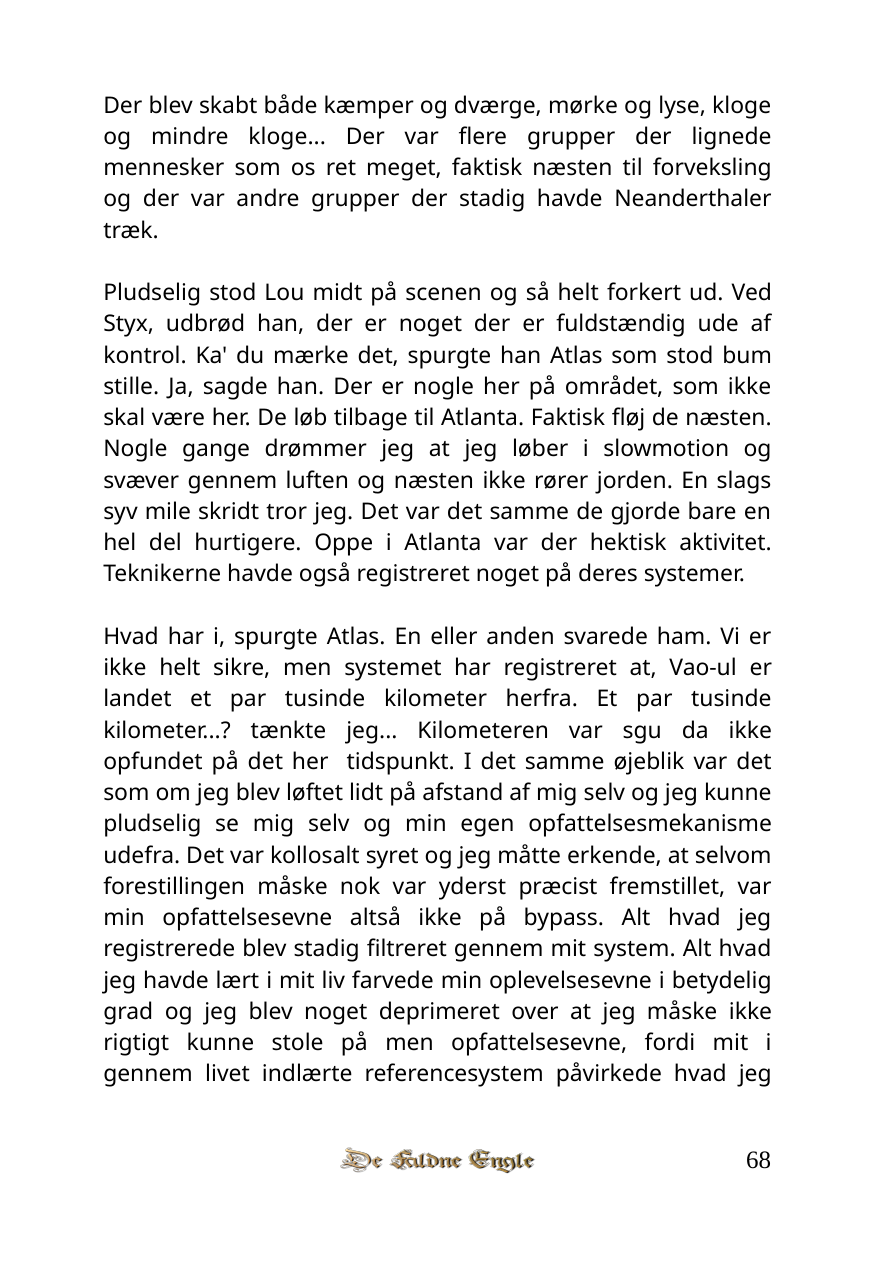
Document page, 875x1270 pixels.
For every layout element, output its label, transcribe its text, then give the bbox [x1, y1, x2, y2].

text Pludselig stod Lou midt på scenen og så helt forkert ud. Ved Styx, udbrød han, der er noget der er fuldstændig ude af kontrol. Ka' du mærke det, spurgte han Atlas som stod bum stille. Ja, sagde han. Der er nogle her på området, som ikke skal være her. De løb tilbage til Atlanta. Faktisk fløj de næsten. Nogle gange drømmer jeg at jeg løber i slowmotion og svæver gennem luften og næsten ikke rører jorden. En slags syv mile skridt tror jeg. Det var det samme de gjorde bare en hel del hurtigere. Oppe i Atlanta var der hektisk aktivitet. Teknikerne havde også registreret noget på deres systemer. [103, 276, 772, 588]
text Der blev skabt både kæmper og dværge, mørke og lyse, kloge og mindre kloge... Der var flere grupper der lignede mennesker som os ret meget, faktisk næsten til forveksling og der var andre grupper der stadig havde Neanderthaler træk. [103, 88, 772, 245]
text Hvad har i, spurgte Atlas. En eller anden svarede ham. Vi er ikke helt sikre, men systemet har registreret at, Vao-ul er landet et par tusinde kilometer herfra. Et par tusinde kilometer...? tænkte jeg... Kilometeren var sgu da ikke opfundet på det her tidspunkt. I det samme øjeblik var det som om jeg blev løftet lidt på afstand af mig selv og jeg kunne pludselig se mig selv og min egen opfattelsesmekanisme udefra. Det var kollosalt syret og jeg måtte erkende, at selvom forestillingen måske nok var yderst præcist fremstillet, var min opfattelsesevne altså ikke på bypass. Alt hvad jeg registrerede blev stadig filtreret gennem mit system. Alt hvad jeg havde lært i mit liv farvede min oplevelsesevne i betydelig grad og jeg blev noget deprimeret over at jeg måske ikke rigtigt kunne stole på men opfattelsesevne, fordi mit i gennem livet indlærte referencesystem påvirkede hvad jeg [103, 620, 772, 1088]
picture [337, 1145, 537, 1175]
